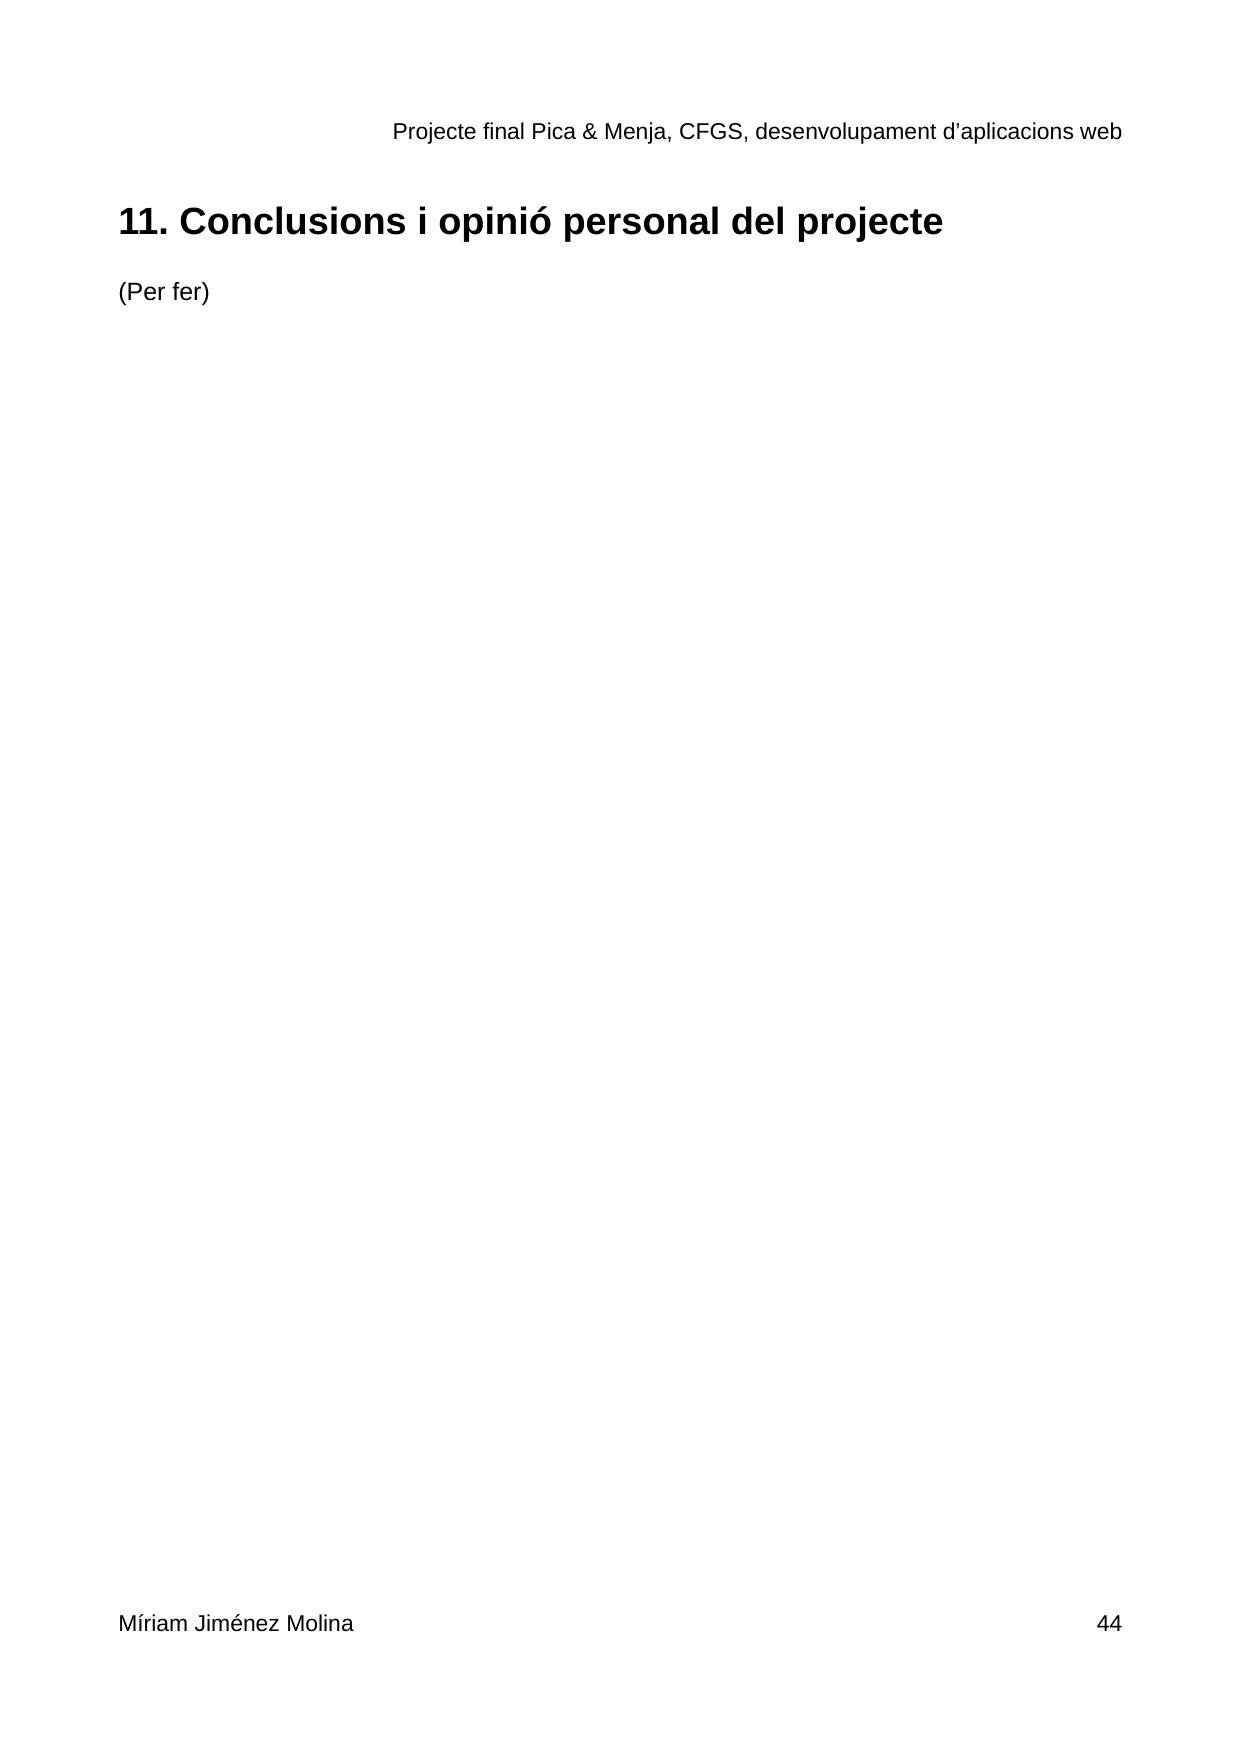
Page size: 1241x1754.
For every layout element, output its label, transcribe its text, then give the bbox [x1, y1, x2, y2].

text (Per fer) [118, 277, 1122, 306]
subtitle 11. Conclusions i opinió personal del projecte [118, 199, 1122, 243]
